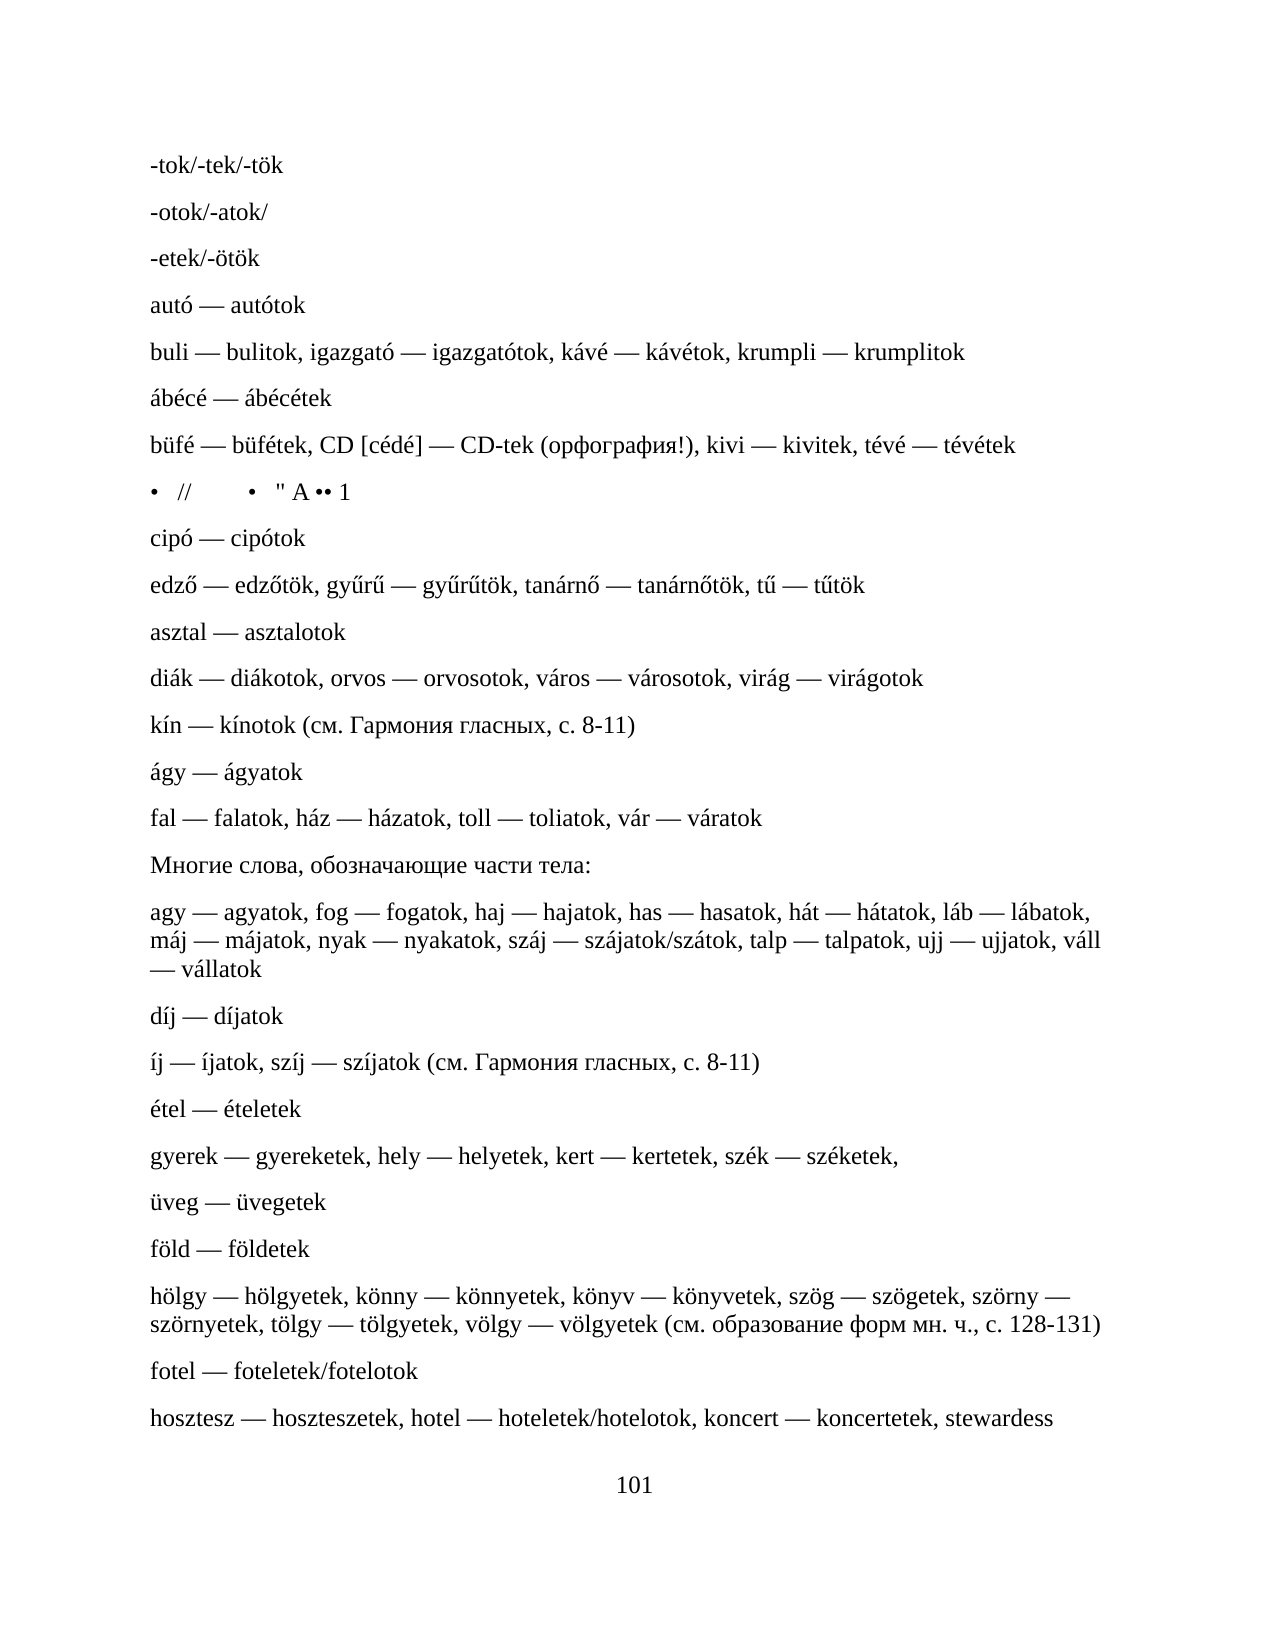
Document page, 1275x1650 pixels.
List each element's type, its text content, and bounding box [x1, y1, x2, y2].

text föld — földetek [150, 1234, 1125, 1263]
text hölgy — hölgyetek, könny — könnyetek, könyv — könyvetek, szög — szögetek, szörny — szörnyetek, tölgy — tölgyetek, völgy — völgyetek (см. образование форм мн. ч., с. 128-131) [150, 1281, 1125, 1338]
text cipó — cipótok [150, 523, 1125, 552]
text gyerek — gyereketek, hely — helyetek, kert — kertetek, szék — széketek, [150, 1141, 1125, 1169]
text fotel — foteletek/fotelotok [150, 1356, 1125, 1385]
text autó — autótok [150, 290, 1125, 319]
text • // • " A •• 1 [150, 477, 1125, 505]
text íj — íjatok, szíj — szíjatok (см. Гармония гласных, с. 8-11) [150, 1047, 1125, 1076]
text ábécé — ábécétek [150, 383, 1125, 412]
text ágy — ágyatok [150, 757, 1125, 785]
text étel — ételetek [150, 1094, 1125, 1123]
text buli — bulitok, igazgató — igazgatótok, kávé — kávétok, krumpli — krumplitok [150, 337, 1125, 365]
text üveg — üvegetek [150, 1187, 1125, 1216]
text fal — falatok, ház — házatok, toll — toliatok, vár — váratok [150, 803, 1125, 832]
text agy — agyatok, fog — fogatok, haj — hajatok, has — hasatok, hát — hátatok, láb — lábatok, máj — májatok, nyak — nyakatok, száj — szájatok/szátok, talp — talpatok, ujj — ujjatok, váll — vállatok [150, 897, 1125, 983]
text asztal — asztalotok [150, 617, 1125, 645]
text díj — díjatok [150, 1001, 1125, 1029]
text diák — diákotok, orvos — orvosotok, város — városotok, virág — virágotok [150, 663, 1125, 692]
text -tok/-tek/-tök [150, 150, 1125, 179]
text Многие слова, обозначающие части тела: [150, 850, 1125, 879]
text kín — kínotok (см. Гармония гласных, с. 8-11) [150, 710, 1125, 739]
text -otok/-atok/ [150, 197, 1125, 225]
text edző — edzőtök, gyűrű — gyűrűtök, tanárnő — tanárnőtök, tű — tűtök [150, 570, 1125, 599]
text büfé — büfétek, CD [cédé] — CD-tek (орфография!), kivi — kivitek, tévé — tévétek [150, 430, 1125, 459]
text hosztesz — hoszteszetek, hotel — hoteletek/hotelotok, koncert — koncertetek, stewardess [150, 1403, 1125, 1432]
text -etek/-ötök [150, 243, 1125, 272]
